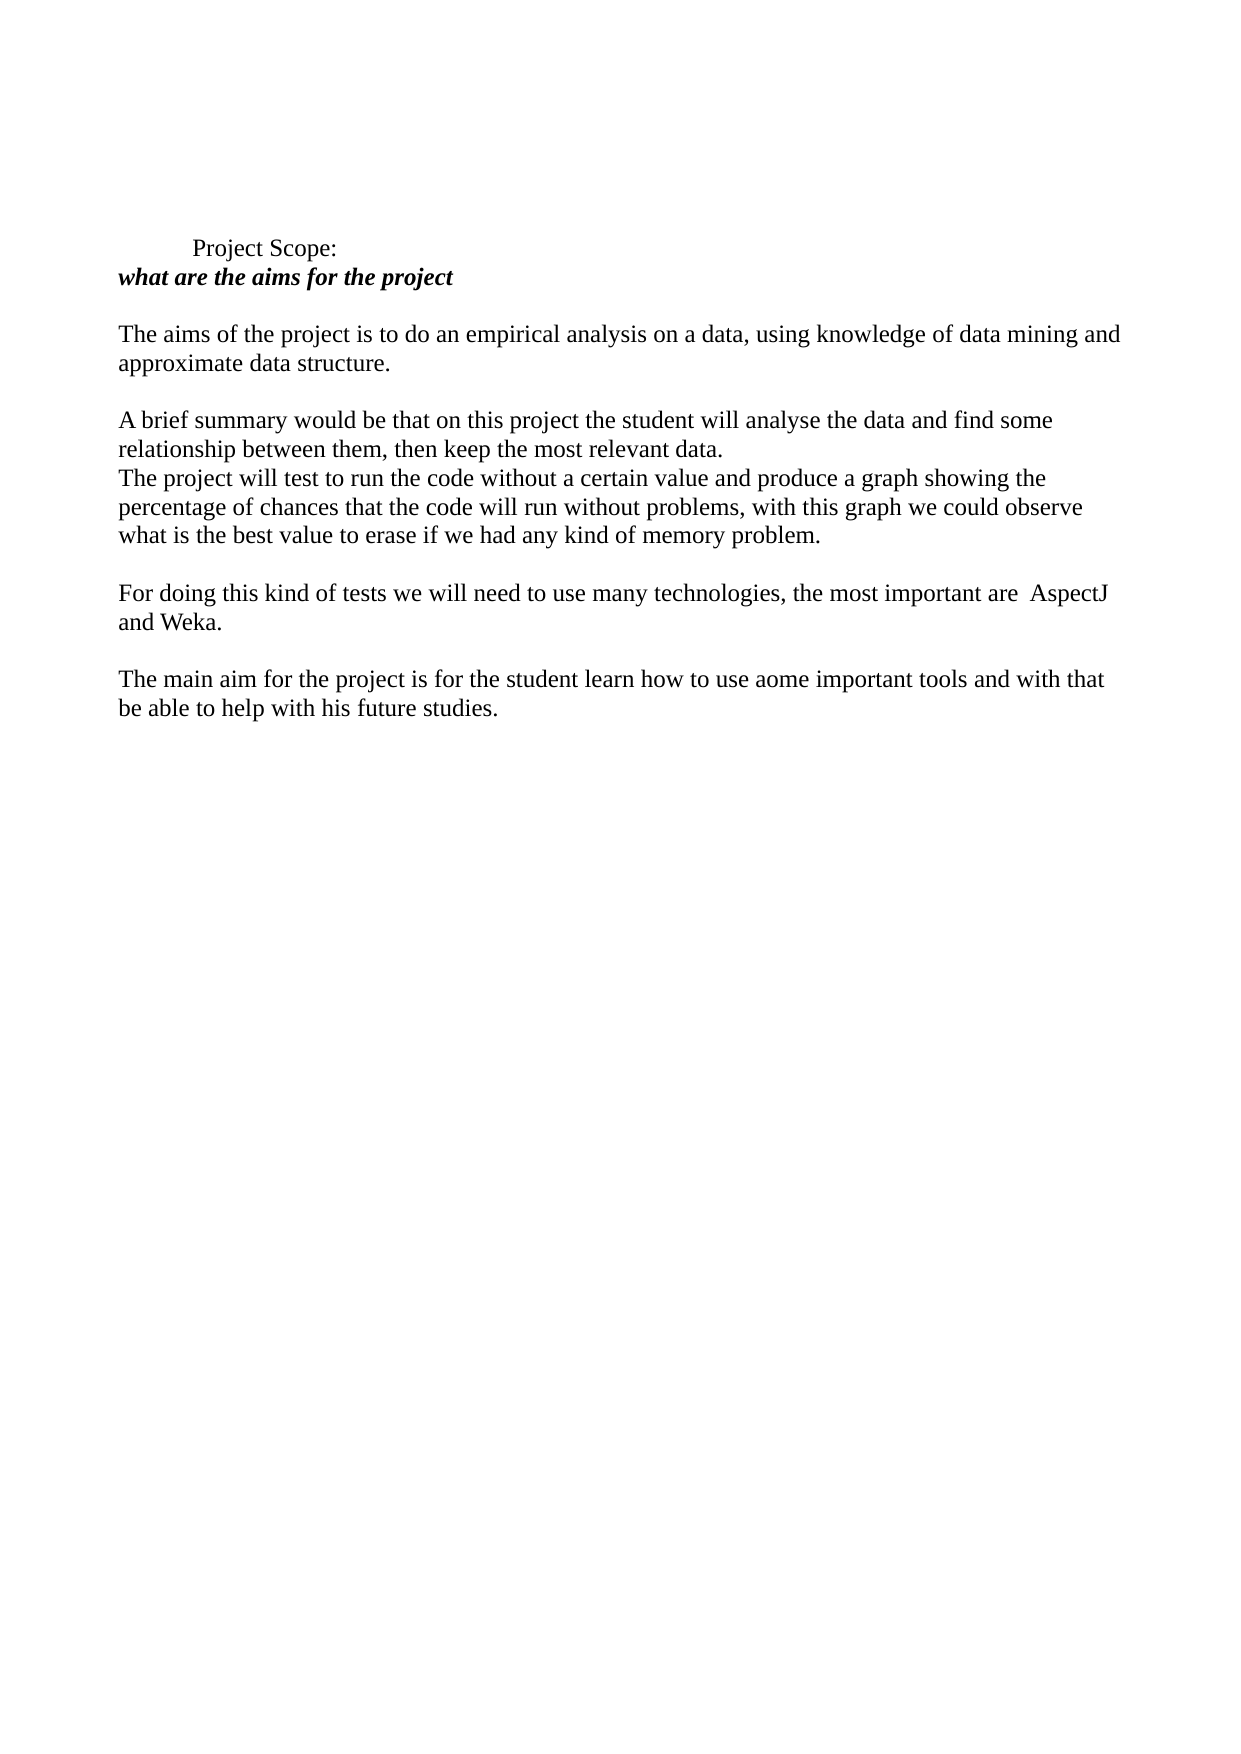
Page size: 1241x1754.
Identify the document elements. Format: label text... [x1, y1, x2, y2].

text Project Scope: [118, 233, 1122, 262]
text what are the aims for the project [118, 262, 1122, 291]
text The main aim for the project is for the student learn how to use aome important tools and with that be able to help with his future studies. [118, 664, 1122, 722]
text The project will test to run the code without a certain value and produce a graph showing the percentage of chances that the code will run without problems, with this graph we could observe what is the best value to erase if we had any kind of memory problem. [118, 463, 1122, 549]
text For doing this kind of tests we will need to use many technologies, the most important are AspectJ and Weka. [118, 578, 1122, 636]
text A brief summary would be that on this project the student will analyse the data and find some relationship between them, then keep the most relevant data. [118, 406, 1122, 463]
text The aims of the project is to do an empirical analysis on a data, using knowledge of data mining and approximate data structure. [118, 319, 1122, 377]
